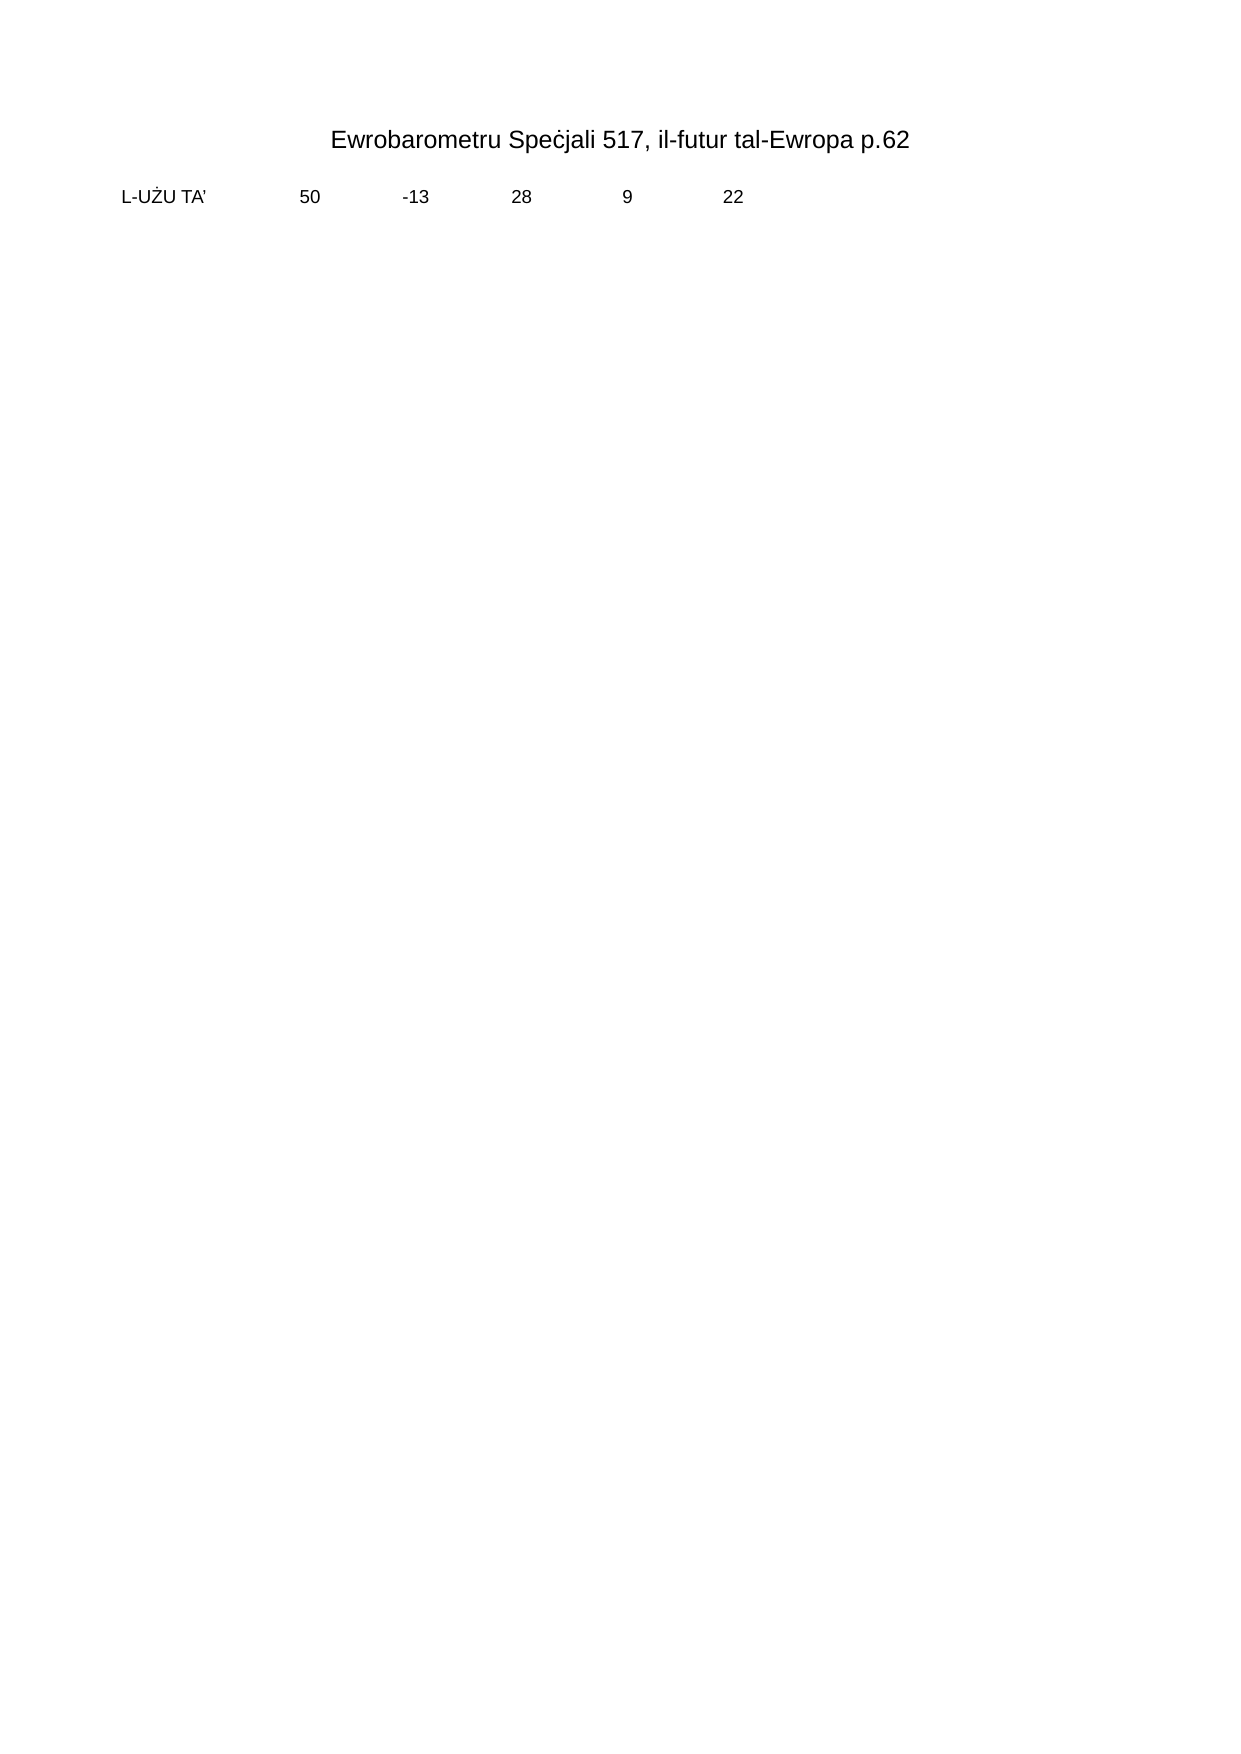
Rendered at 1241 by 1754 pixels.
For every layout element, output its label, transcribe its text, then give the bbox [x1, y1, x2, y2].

table_cell -13 [363, 183, 468, 210]
table_cell 9 [574, 183, 680, 210]
table_cell 22 [680, 183, 786, 210]
table_cell 28 [469, 183, 574, 210]
table_cell 50 [257, 183, 363, 210]
table_cell L-UŻU TA’ [118, 183, 257, 210]
